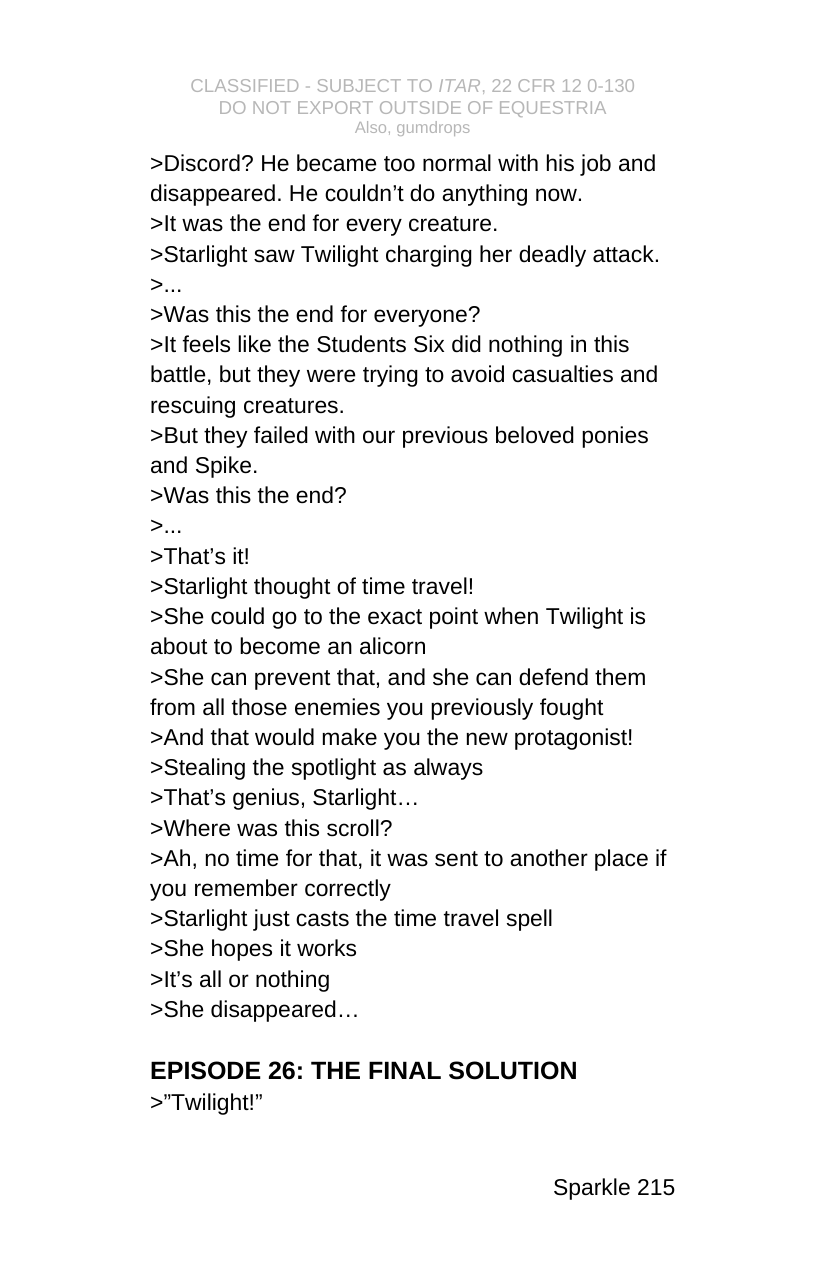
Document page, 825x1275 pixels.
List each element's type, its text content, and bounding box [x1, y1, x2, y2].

text >She disappeared… [150, 996, 675, 1022]
text >Stealing the spotlight as always [150, 754, 675, 781]
text >That’s genius, Starlight… [150, 784, 675, 811]
text >But they failed with our previous beloved ponies and Spike. [150, 422, 675, 478]
text >”Twilight!” [150, 1089, 675, 1116]
text >She hopes it works [150, 935, 675, 962]
text >... [150, 512, 675, 539]
text EPISODE 26: THE FINAL SOLUTION [150, 1056, 675, 1085]
text >It was the end for every creature. [150, 210, 675, 237]
text >Discord? He became too normal with his job and disappeared. He couldn’t do anything now. [150, 150, 675, 207]
text >It’s all or nothing [150, 966, 675, 992]
text >That’s it! [150, 543, 675, 569]
text >It feels like the Students Six did nothing in this battle, but they were trying to avoid casualties and rescuing creatures. [150, 331, 675, 418]
text >Starlight thought of time travel! [150, 573, 675, 599]
text >Was this the end? [150, 482, 675, 509]
text >... [150, 271, 675, 297]
text >She can prevent that, and she can defend them from all those enemies you previously fought [150, 663, 675, 720]
text >Ah, no time for that, it was sent to another place if you remember correctly [150, 845, 675, 901]
text >She could go to the exact point when Twilight is about to become an alicorn [150, 603, 675, 660]
text >Starlight just casts the time travel spell [150, 905, 675, 932]
text >Where was this scroll? [150, 814, 675, 841]
text >Starlight saw Twilight charging her deadly attack. [150, 241, 675, 267]
text >Was this the end for everyone? [150, 301, 675, 327]
text >And that would make you the new protagonist! [150, 724, 675, 750]
